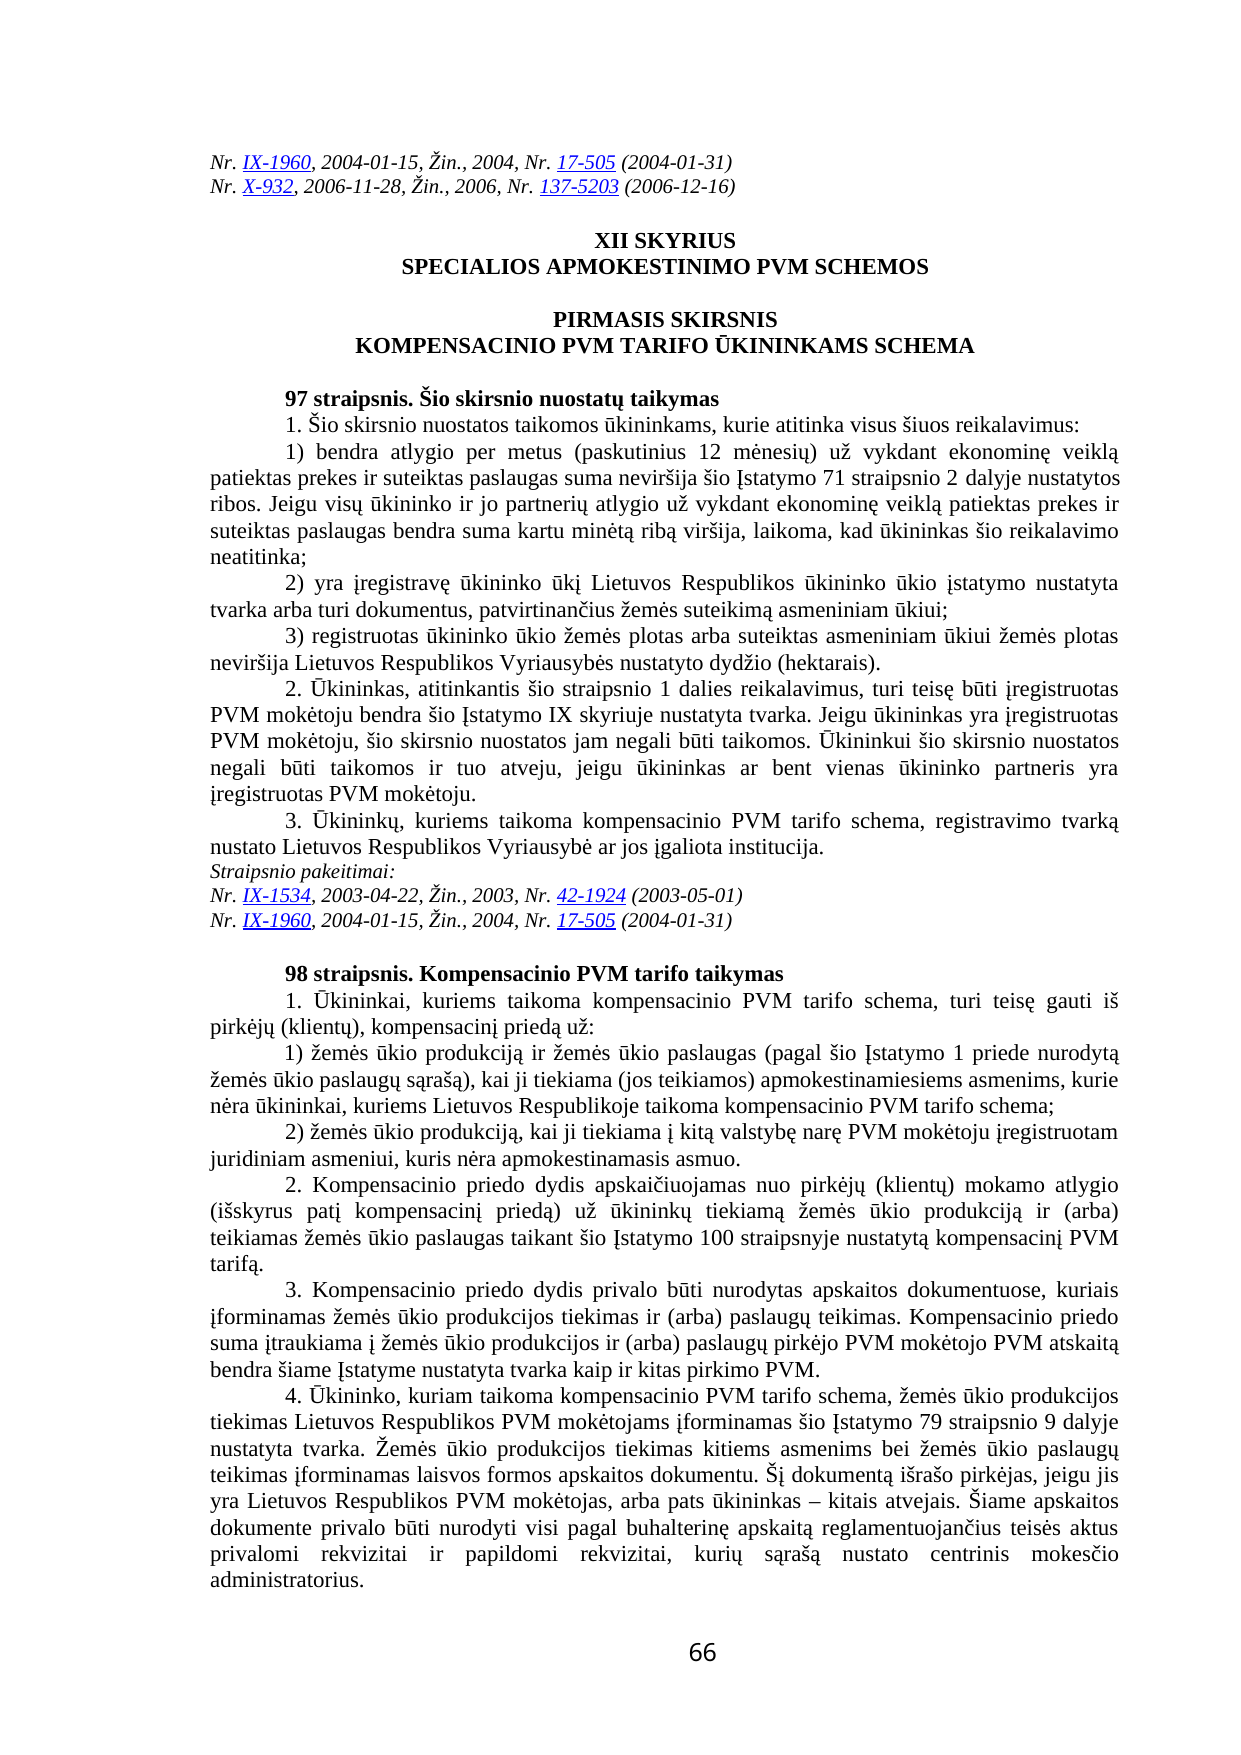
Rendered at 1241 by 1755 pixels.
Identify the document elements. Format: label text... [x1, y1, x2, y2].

text XII SKYRIUS [210, 227, 1120, 253]
text 98 straipsnis. Kompensacinio PVM tarifo taikymas [210, 960, 1120, 987]
text 2. Ūkininkas, atitinkantis šio straipsnio 1 dalies reikalavimus, turi teisę būti įregistruotas PVM mokėtoju bendra šio Įstatymo IX skyriuje nustatyta tvarka. Jeigu ūkininkas yra įregistruotas PVM mokėtoju, šio skirsnio nuostatos jam negali būti taikomos. Ūkininkui šio skirsnio nuostatos negali būti taikomos ir tuo atveju, jeigu ūkininkas ar bent vienas ūkininko partneris yra įregistruotas PVM mokėtoju. [210, 675, 1120, 807]
text 3. Kompensacinio priedo dydis privalo būti nurodytas apskaitos dokumentuose, kuriais įforminamas žemės ūkio produkcijos tiekimas ir (arba) paslaugų teikimas. Kompensacinio priedo suma įtraukiama į žemės ūkio produkcijos ir (arba) paslaugų pirkėjo PVM mokėtojo PVM atskaitą bendra šiame Įstatyme nustatyta tvarka kaip ir kitas pirkimo PVM. [210, 1277, 1120, 1382]
text SPECIALIOS APMOKESTINIMO PVM SCHEMOS [210, 253, 1120, 279]
text 97 straipsnis. Šio skirsnio nuostatų taikymas [210, 385, 1120, 411]
text Nr. IX-1960, 2004-01-15, Žin., 2004, Nr. 17-505 (2004-01-31) [210, 907, 1120, 932]
text 2) yra įregistravę ūkininko ūkį Lietuvos Respublikos ūkininko ūkio įstatymo nustatyta tvarka arba turi dokumentus, patvirtinančius žemės suteikimą asmeniniam ūkiui; [210, 569, 1120, 622]
text 1. Ūkininkai, kuriems taikoma kompensacinio PVM tarifo schema, turi teisę gauti iš pirkėjų (klientų), kompensacinį priedą už: [210, 987, 1120, 1039]
text PIRMASIS SKIRSNIS [210, 306, 1120, 332]
text 1) žemės ūkio produkciją ir žemės ūkio paslaugas (pagal šio Įstatymo 1 priede nurodytą žemės ūkio paslaugų sąrašą), kai ji tiekiama (jos teikiamos) apmokestinamiesiems asmenims, kurie nėra ūkininkai, kuriems Lietuvos Respublikoje taikoma kompensacinio PVM tarifo schema; [210, 1039, 1120, 1118]
text 3) registruotas ūkininko ūkio žemės plotas arba suteiktas asmeniniam ūkiui žemės plotas neviršija Lietuvos Respublikos Vyriausybės nustatyto dydžio (hektarais). [210, 622, 1120, 675]
text Straipsnio pakeitimai: [210, 859, 1120, 883]
text KOMPENSACINIO PVM TARIFO ŪKININKAMS SCHEMA [210, 332, 1120, 359]
text 1) bendra atlygio per metus (paskutinius 12 mėnesių) už vykdant ekonominę veiklą patiektas prekes ir suteiktas paslaugas suma neviršija šio Įstatymo 71 straipsnio 2 dalyje nustatytos ribos. Jeigu visų ūkininko ir jo partnerių atlygio už vykdant ekonominę veiklą patiektas prekes ir suteiktas paslaugas bendra suma kartu minėtą ribą viršija, laikoma, kad ūkininkas šio reikalavimo neatitinka; [210, 438, 1120, 569]
text Nr. IX-1534, 2003-04-22, Žin., 2003, Nr. 42-1924 (2003-05-01) [210, 883, 1120, 907]
text 4. Ūkininko, kuriam taikoma kompensacinio PVM tarifo schema, žemės ūkio produkcijos tiekimas Lietuvos Respublikos PVM mokėtojams įforminamas šio Įstatymo 79 straipsnio 9 dalyje nustatyta tvarka. Žemės ūkio produkcijos tiekimas kitiems asmenims bei žemės ūkio paslaugų teikimas įforminamas laisvos formos apskaitos dokumentu. Šį dokumentą išrašo pirkėjas, jeigu jis yra Lietuvos Respublikos PVM mokėtojas, arba pats ūkininkas – kitais atvejais. Šiame apskaitos dokumente privalo būti nurodyti visi pagal buhalterinę apskaitą reglamentuojančius teisės aktus privalomi rekvizitai ir papildomi rekvizitai, kurių sąrašą nustato centrinis mokesčio administratorius. [210, 1382, 1120, 1593]
text 2) žemės ūkio produkciją, kai ji tiekiama į kitą valstybę narę PVM mokėtoju įregistruotam juridiniam asmeniui, kuris nėra apmokestinamasis asmuo. [210, 1118, 1120, 1171]
text Nr. X-932, 2006-11-28, Žin., 2006, Nr. 137-5203 (2006-12-16) [210, 174, 1120, 198]
text 1. Šio skirsnio nuostatos taikomos ūkininkams, kurie atitinka visus šiuos reikalavimus: [210, 411, 1120, 438]
text 2. Kompensacinio priedo dydis apskaičiuojamas nuo pirkėjų (klientų) mokamo atlygio (išskyrus patį kompensacinį priedą) už ūkininkų tiekiamą žemės ūkio produkciją ir (arba) teikiamas žemės ūkio paslaugas taikant šio Įstatymo 100 straipsnyje nustatytą kompensacinį PVM tarifą. [210, 1171, 1120, 1277]
text Nr. IX-1960, 2004-01-15, Žin., 2004, Nr. 17-505 (2004-01-31) [210, 150, 1120, 174]
text 3. Ūkininkų, kuriems taikoma kompensacinio PVM tarifo schema, registravimo tvarką nustato Lietuvos Respublikos Vyriausybė ar jos įgaliota institucija. [210, 807, 1120, 859]
